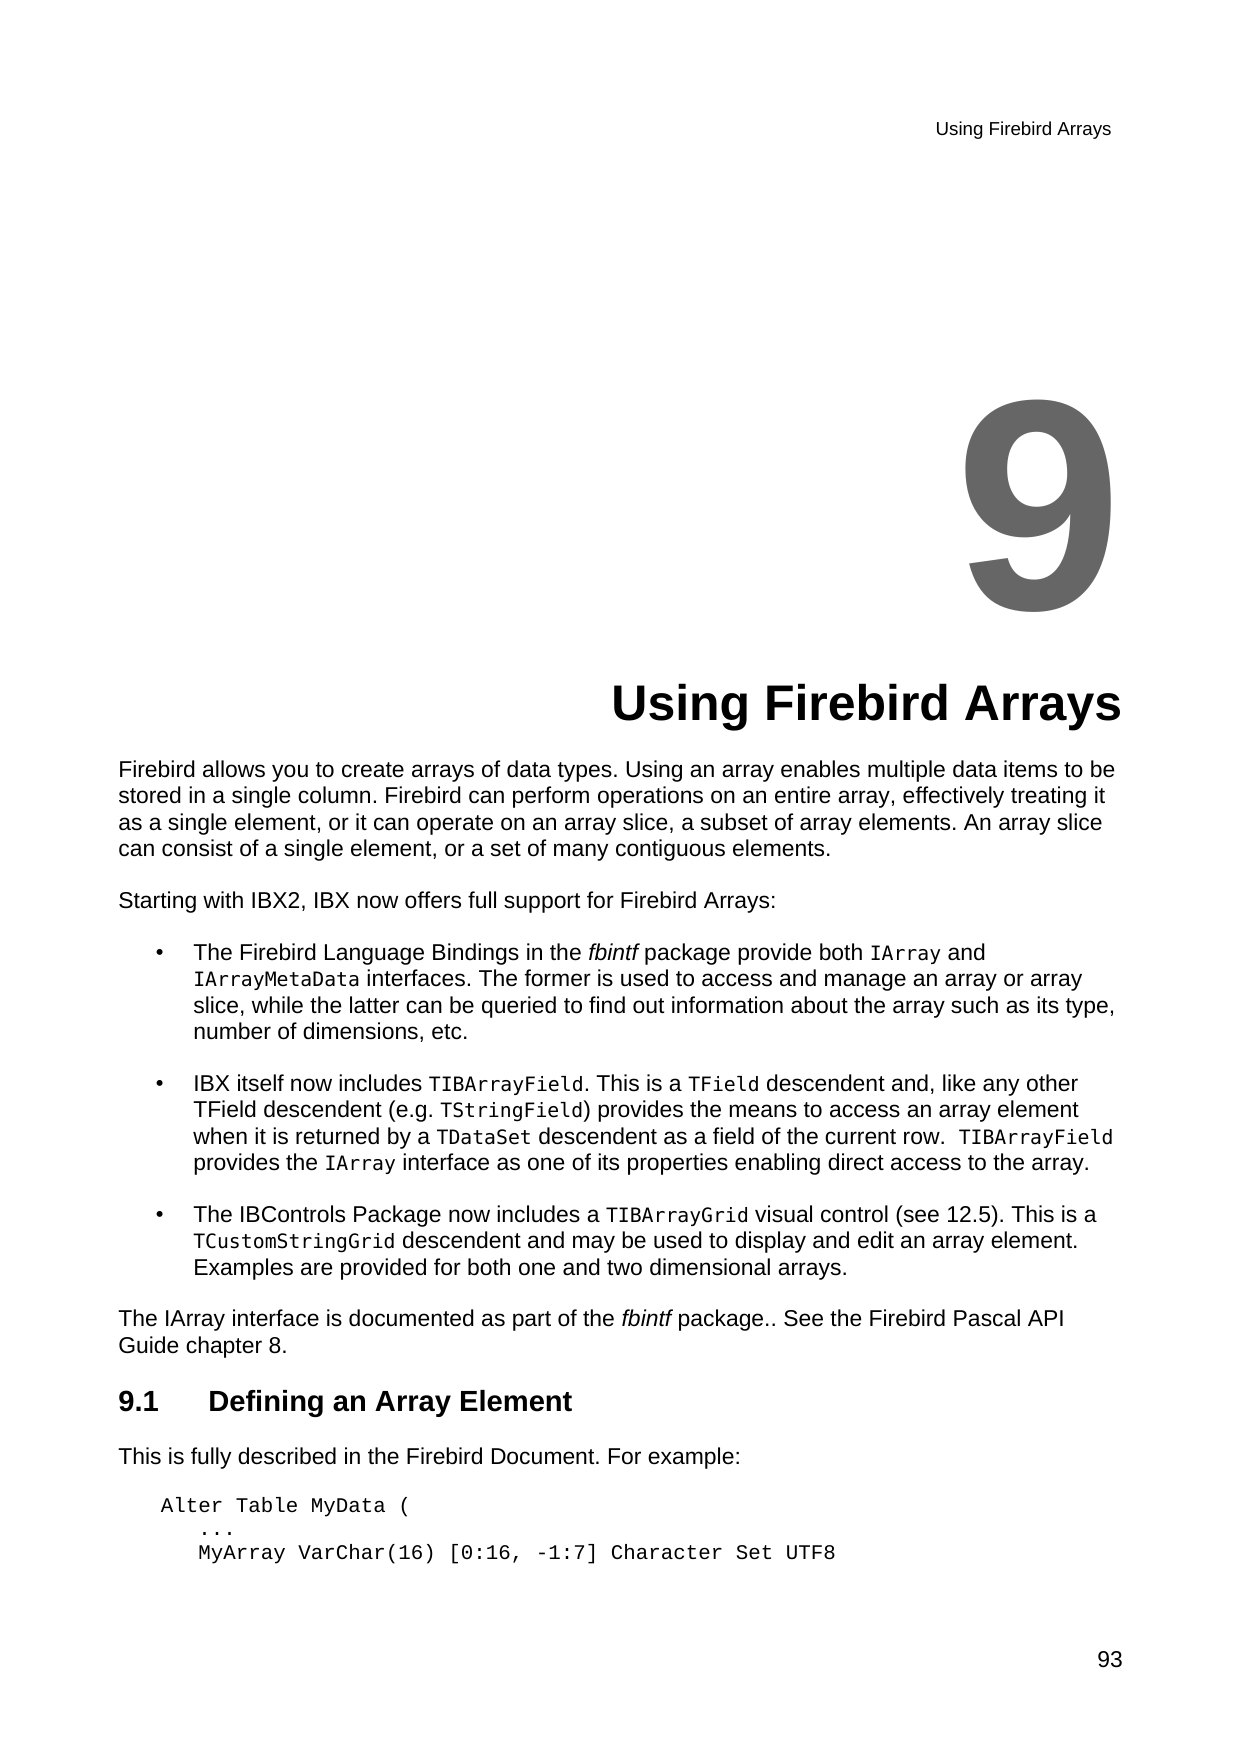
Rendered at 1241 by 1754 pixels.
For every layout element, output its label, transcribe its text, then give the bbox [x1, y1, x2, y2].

text Alter Table MyData ( [148, 1494, 1122, 1518]
text ... [148, 1518, 1122, 1542]
subtitle Defining an Array Element [118, 1384, 1122, 1417]
text MyArray VarChar(16) [0:16, -1:7] Character Set UTF8 [148, 1542, 1122, 1566]
text This is fully described in the Firebird Document. For example: [118, 1443, 1122, 1469]
text Firebird allows you to create arrays of data types. Using an array enables multiple data items to be stored in a single column. Firebird can perform operations on an entire array, effectively treating it as a single element, or it can operate on an array slice, a subset of array elements. An array slice can consist of a single element, or a set of many contiguous elements. [118, 756, 1122, 862]
text The IArray interface is documented as part of the fbintf package.. See the Firebird Pascal API Guide chapter 8. [118, 1305, 1122, 1358]
list The IBControls Package now includes a TIBArrayGrid visual control (see 12.5). This is a TCustomStringGrid descendent and may be used to display and edit an array element. Examples are provided for both one and two dimensional arrays. [156, 1201, 1122, 1280]
text Starting with IBX2, IBX now offers full support for Firebird Arrays: [118, 887, 1122, 913]
subtitle Using Firebird Arrays [81, 328, 1122, 731]
list IBX itself now includes TIBArrayField. This is a TField descendent and, like any other TField descendent (e.g. TStringField) provides the means to access an array element when it is returned by a TDataSet descendent as a field of the current row. TIBArrayField provides the IArray interface as one of its properties enabling direct access to the array. [156, 1070, 1122, 1175]
list The Firebird Language Bindings in the fbintf package provide both IArray and IArrayMetaData interfaces. The former is used to access and manage an array or array slice, while the latter can be queried to find out information about the array such as its type, number of dimensions, etc. [156, 939, 1122, 1044]
